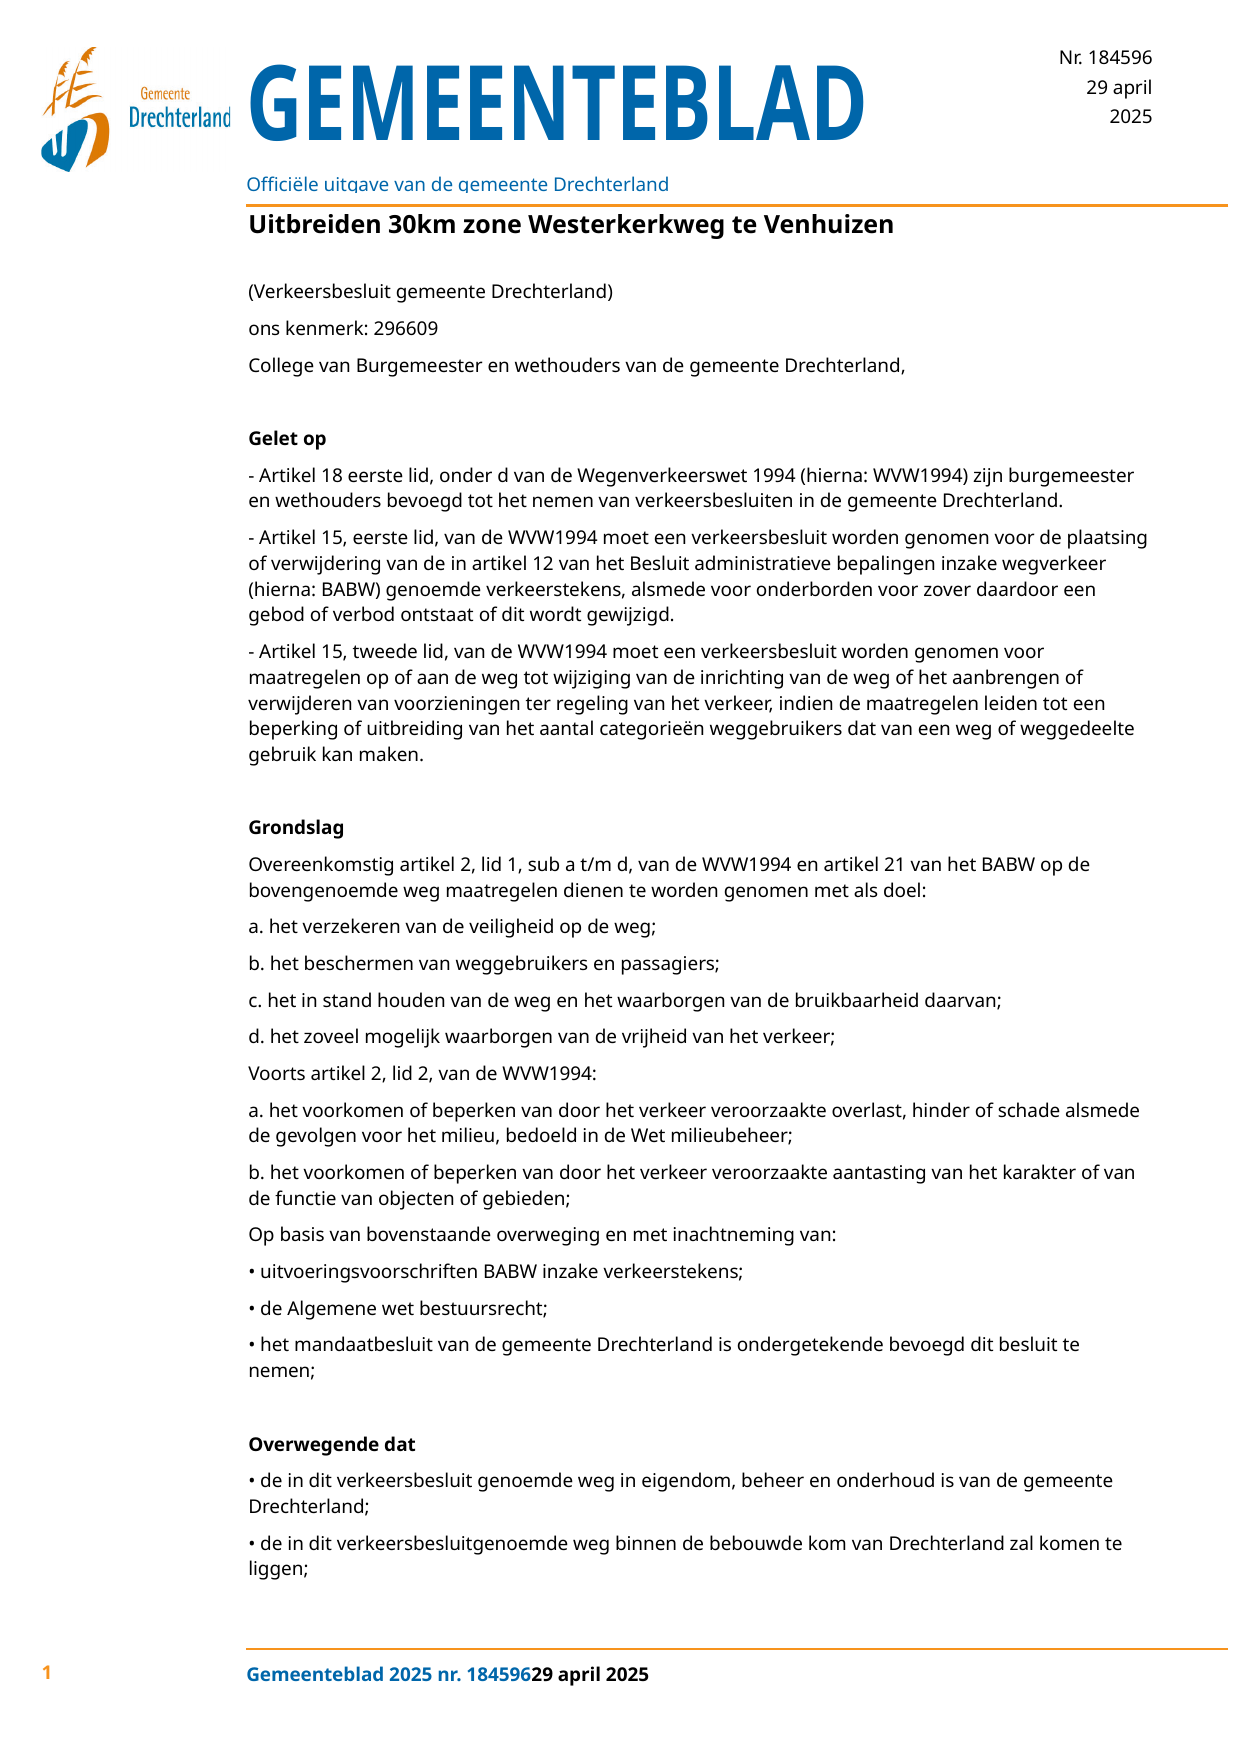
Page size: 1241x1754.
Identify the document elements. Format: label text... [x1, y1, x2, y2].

text Overwegende dat [248, 1431, 1152, 1456]
text College van Burgemeester en wethouders van de gemeente Drechterland, [248, 352, 1152, 378]
text Uitbreiden 30km zone Westerkerkweg te Venhuizen [248, 207, 1152, 241]
text c. het in stand houden van de weg en het waarborgen van de bruikbaarheid daarvan; [248, 987, 1152, 1013]
text • de in dit verkeersbesluitgenoemde weg binnen de bebouwde kom van Drechterland zal komen te liggen; [248, 1530, 1152, 1581]
text b. het voorkomen of beperken van door het verkeer veroorzaakte aantasting van het karakter of van de functie van objecten of gebieden; [248, 1159, 1152, 1211]
text a. het voorkomen of beperken van door het verkeer veroorzaakte overlast, hinder of schade alsmede de gevolgen voor het milieu, bedoeld in de Wet milieubeheer; [248, 1097, 1152, 1148]
text • de in dit verkeersbesluit genoemde weg in eigendom, beheer en onderhoud is van de gemeente Drechterland; [248, 1467, 1152, 1519]
text d. het zoveel mogelijk waarborgen van de vrijheid van het verkeer; [248, 1023, 1152, 1049]
text b. het beschermen van weggebruikers en passagiers; [248, 950, 1152, 976]
picture [226, 115, 231, 124]
text Overeenkomstig artikel 2, lid 1, sub a t/m d, van de WVW1994 en artikel 21 van het BABW op de bovengenoemde weg maatregelen dienen te worden genomen met als doel: [248, 851, 1152, 903]
text • de Algemene wet bestuursrecht; [248, 1295, 1152, 1321]
text - Artikel 18 eerste lid, onder d van de Wegenverkeerswet 1994 (hierna: WVW1994) zijn burgemeester en wethouders bevoegd tot het nemen van ver­keersbe­sluiten in de gemeente Drechterland. [248, 462, 1152, 513]
text Op basis van bovenstaande overweging en met inachtneming van: [248, 1222, 1152, 1247]
text • uitvoeringsvoorschriften BABW inzake verkeerstekens; [248, 1258, 1152, 1284]
text - Artikel 15, tweede lid, van de WVW1994 moet een verkeersbesluit worden genomen voor maatregelen op of aan de weg tot wijziging van de inrichting van de weg of het aanbrengen of verwijderen van voorzieningen ter regeling van het verkeer, indien de maatregelen leiden tot een beperking of uitbreiding van het aantal categorieën weggebruikers dat van een weg of weggedeelte gebruik kan maken. [248, 638, 1152, 767]
text Voorts artikel 2, lid 2, van de WVW1994: [248, 1060, 1152, 1086]
picture [41, 158, 64, 172]
text • het mandaatbesluit van de gemeente Drechterland is ondergetekende bevoegd dit besluit te nemen; [248, 1332, 1152, 1383]
text (Verkeersbesluit gemeente Drechterland) [248, 279, 1152, 304]
text Gelet op [248, 425, 1152, 451]
text a. het verzekeren van de veiligheid op de weg; [248, 913, 1152, 939]
text ons kenmerk: 296609 [248, 315, 1152, 341]
text Grondslag [248, 814, 1152, 840]
picture [41, 47, 231, 172]
text - Artikel 15, eerste lid, van de WVW1994 moet een verkeersbesluit worden genomen voor de plaatsing of verwijdering van de in artikel 12 van het Besluit administratieve bepalingen inzake wegverkeer (hierna: BABW) genoemde verkeerstekens, alsmede voor onderborden voor zover daardoor een gebod of verbod ontstaat of dit wordt gewijzigd. [248, 524, 1152, 627]
